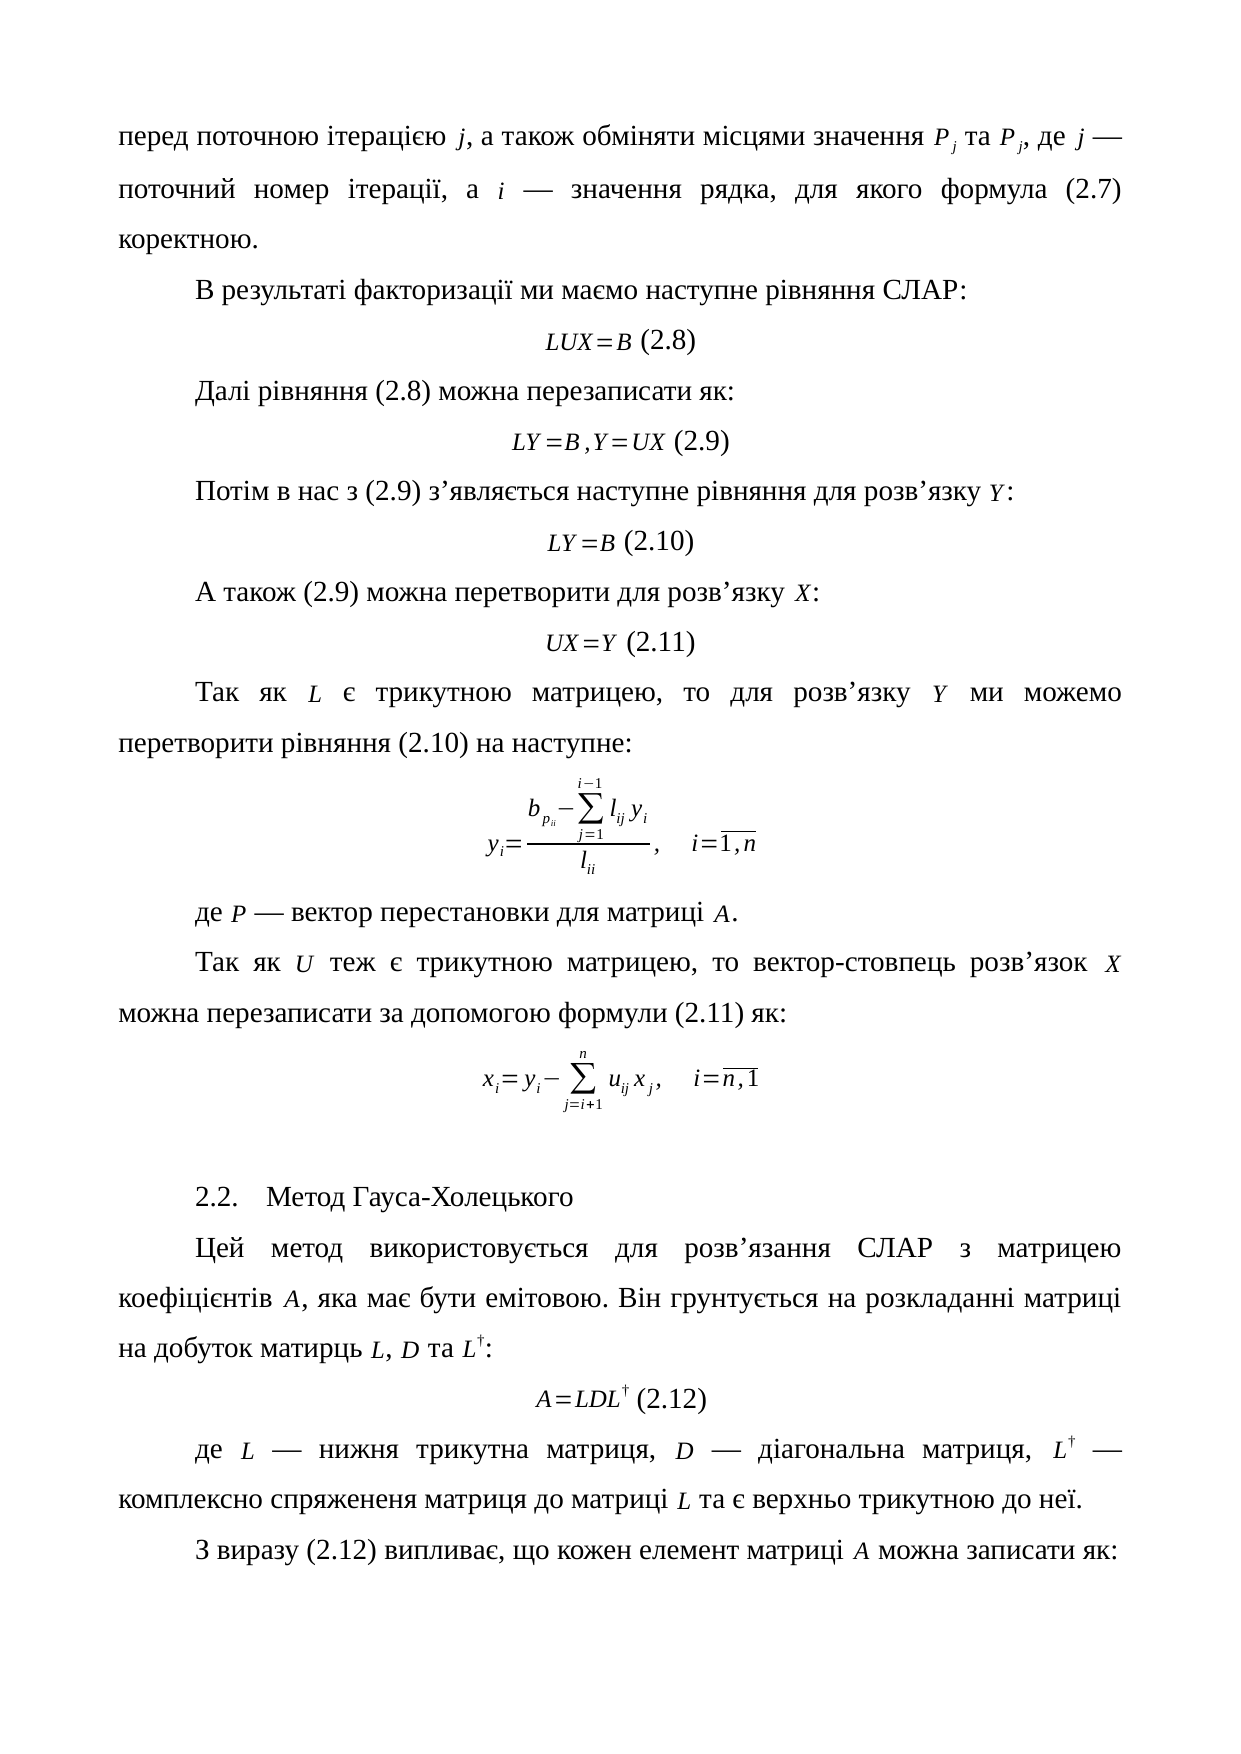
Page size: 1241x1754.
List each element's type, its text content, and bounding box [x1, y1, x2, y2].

text Потім в нас з (2.9) з’являється наступне рівняння для розв’язку : [118, 473, 1122, 507]
text (2.9) [118, 423, 1122, 456]
text (2.10) [118, 523, 1122, 557]
text Цей метод використовується для розв’язання СЛАР з матрицею коефіцієнтів , яка має бути емітовою. Він грунтується на розкладанні матриці на добуток матирць , та : [118, 1230, 1122, 1364]
text Так як є трикутною матрицею, то для розв’язку ми можемо перетворити рівняння (2.10) на наступне: [118, 674, 1122, 758]
text де — нижня трикутна матриця, — діагональна матриця, — комплексно спряжененя матриця до матриці та є верхньо трикутною до неї. [118, 1431, 1122, 1515]
text 2.2. Метод Гауса-Холецького [118, 1179, 1122, 1213]
text Так як теж є трикутною матрицею, то вектор-стовпець розв’язок можна перезаписати за допомогою формули (2.11) як: [118, 944, 1122, 1028]
text Далі рівняння (2.8) можна перезаписати як: [118, 373, 1122, 406]
text (2.8) [118, 322, 1122, 356]
text В результаті факторизації ми маємо наступне рівняння СЛАР: [118, 272, 1122, 306]
text перед поточною ітерацією , а також обміняти місцями значення та , де — поточний номер ітерації, а — значення рядка, для якого формула (2.7) коректною. [118, 118, 1122, 255]
text (2.12) [118, 1381, 1122, 1414]
text (2.11) [118, 624, 1122, 658]
text З виразу (2.12) випливає, що кожен елемент матриці можна записати як: [118, 1532, 1122, 1565]
text де — вектор перестановки для матриці . [118, 894, 1122, 928]
text А також (2.9) можна перетворити для розв’язку : [118, 574, 1122, 607]
